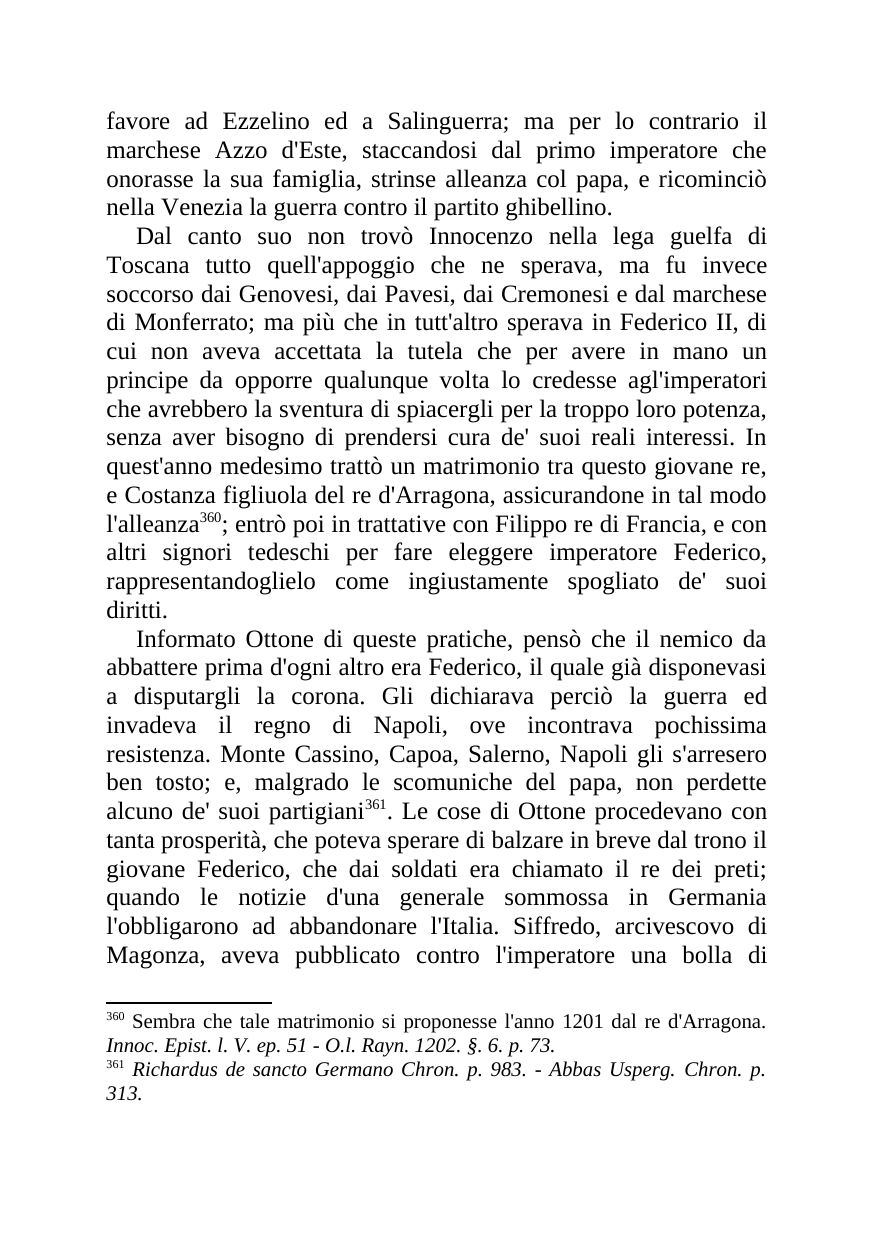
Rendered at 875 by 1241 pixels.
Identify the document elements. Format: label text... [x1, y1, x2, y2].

text Richardus de sancto Germano Chron. p. 983. - Abbas Usperg. Chron. p. 313. [106, 1057, 768, 1105]
text Informato Ottone di queste pratiche, pensò che il nemico da abbattere prima d'ogni altro era Federico, il quale già disponevasi a disputargli la corona. Gli dichiarava perciò la guerra ed invadeva il regno di Napoli, ove incontrava pochissima resistenza. Monte Cassino, Capoa, Salerno, Napoli gli s'arresero ben tosto; e, malgrado le scomuniche del papa, non perdette alcuno de' suoi partigiani. Le cose di Ottone procedevano con tanta prosperità, che poteva sperare di balzare in breve dal trono il giovane Federico, che dai soldati era chiamato il re dei preti; quando le notizie d'una generale sommossa in Germania l'obbligarono ad abbandonare l'Italia. Siffredo, arcivescovo di Magonza, aveva pubblicato contro l'imperatore una bolla di [106, 624, 768, 969]
text Dal canto suo non trovò Innocenzo nella lega guelfa di Toscana tutto quell'appoggio che ne sperava, ma fu invece soccorso dai Genovesi, dai Pavesi, dai Cremonesi e dal marchese di Monferrato; ma più che in tutt'altro sperava in Federico II, di cui non aveva accettata la tutela che per avere in mano un principe da opporre qualunque volta lo credesse agl'imperatori che avrebbero la sventura di spiacergli per la troppo loro potenza, senza aver bisogno di prendersi cura de' suoi reali interessi. In quest'anno medesimo trattò un matrimonio tra questo giovane re, e Costanza figliuola del re d'Arragona, assicurandone in tal modo l'alleanza; entrò poi in trattative con Filippo re di Francia, e con altri signori tedeschi per fare eleggere imperatore Federico, rappresentandoglielo come ingiustamente spogliato de' suoi diritti. [106, 221, 768, 624]
text Sembra che tale matrimonio si proponesse l'anno 1201 dal re d'Arragona. Innoc. Epist. l. V. ep. 51 - O.l. Rayn. 1202. §. 6. p. 73. [106, 1009, 768, 1057]
text favore ad Ezzelino ed a Salinguerra; ma per lo contrario il marchese Azzo d'Este, staccandosi dal primo imperatore che onorasse la sua famiglia, strinse alleanza col papa, e ricominciò nella Venezia la guerra contro il partito ghibellino. [106, 106, 768, 221]
